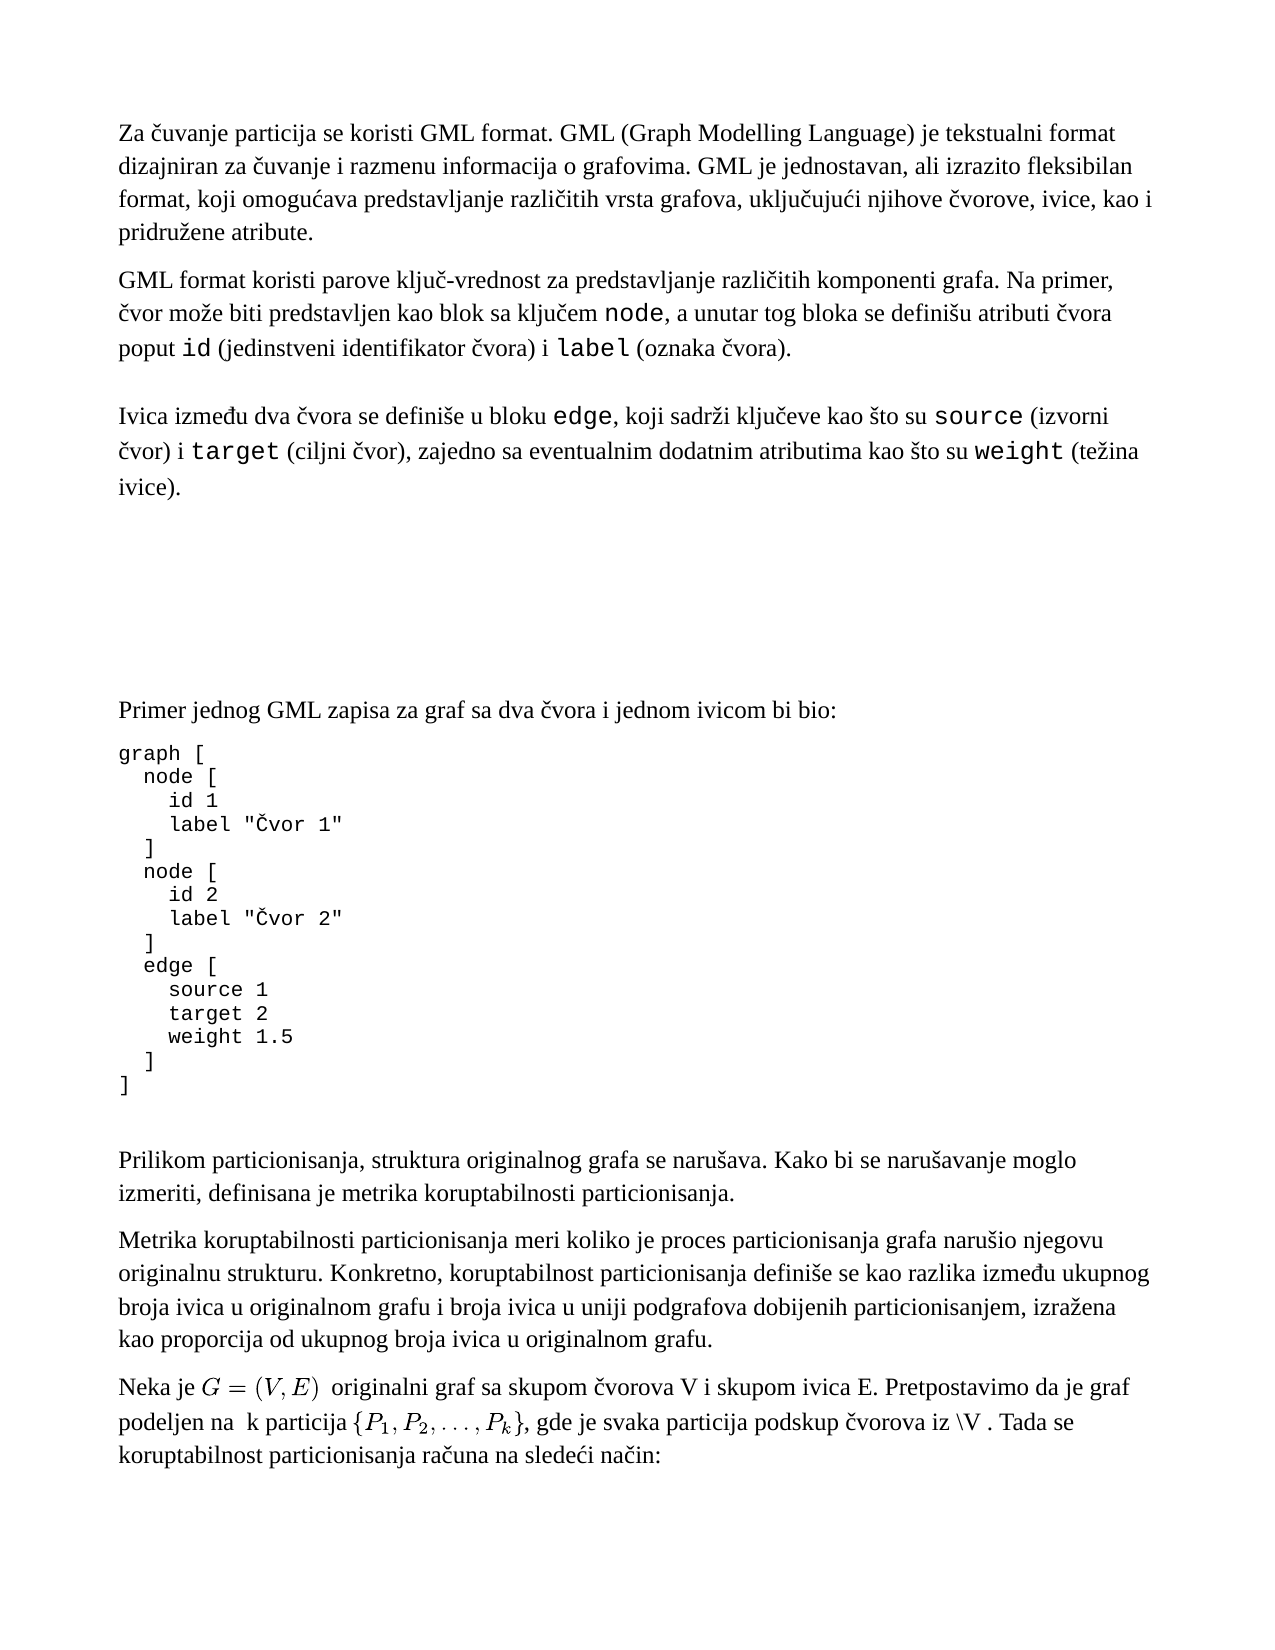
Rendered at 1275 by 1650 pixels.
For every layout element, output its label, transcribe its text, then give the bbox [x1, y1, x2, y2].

text GML format koristi parove ključ-vrednost za predstavljanje različitih komponenti grafa. Na primer, čvor može biti predstavljen kao blok sa ključem node, a unutar tog bloka se definišu atributi čvora poput id (jedinstveni identifikator čvora) i label (oznaka čvora). [118, 265, 1157, 364]
text Prilikom particionisanja, struktura originalnog grafa se narušava. Kako bi se narušavanje moglo izmeriti, definisana je metrika koruptabilnosti particionisanja. [118, 1145, 1157, 1207]
text label "Čvor 2" [118, 908, 1157, 932]
text node [ [118, 766, 1157, 790]
text Ivica između dva čvora se definiše u bloku edge, koji sadrži ključeve kao što su source (izvorni čvor) i target (ciljni čvor), zajedno sa eventualnim dodatnim atributima kao što su weight (težina ivice). [118, 401, 1157, 500]
text graph [ [118, 743, 1157, 766]
text Neka je originalni graf sa skupom čvorova V i skupom ivica E. Pretpostavimo da je graf podeljen na k particija , gde je svaka particija podskup čvorova iz \V . Tada se koruptabilnost particionisanja računa na sledeći način: [118, 1372, 1157, 1469]
text target 2 [118, 1003, 1157, 1026]
text edge [ [118, 955, 1157, 979]
text Za čuvanje particija se koristi GML format. GML (Graph Modelling Language) je tekstualni format dizajniran za čuvanje i razmenu informacija o grafovima. GML je jednostavan, ali izrazito fleksibilan format, koji omogućava predstavljanje različitih vrsta grafova, uključujući njihove čvorove, ivice, kao i pridružene atribute. [118, 118, 1157, 246]
text node [ [118, 861, 1157, 884]
text ] [118, 932, 1157, 955]
text ] [118, 837, 1157, 861]
text ] [118, 1074, 1157, 1097]
text Primer jednog GML zapisa za graf sa dva čvora i jednom ivicom bi bio: [118, 695, 1157, 724]
text ] [118, 1050, 1157, 1074]
text label "Čvor 1" [118, 813, 1157, 837]
text id 1 [118, 790, 1157, 813]
text Metrika koruptabilnosti particionisanja meri koliko je proces particionisanja grafa narušio njegovu originalnu strukturu. Konkretno, koruptabilnost particionisanja definiše se kao razlika između ukupnog broja ivica u originalnom grafu i broja ivica u uniji podgrafova dobijenih particionisanjem, izražena kao proporcija od ukupnog broja ivica u originalnom grafu. [118, 1226, 1157, 1353]
text weight 1.5 [118, 1026, 1157, 1050]
text source 1 [118, 979, 1157, 1003]
text id 2 [118, 884, 1157, 908]
